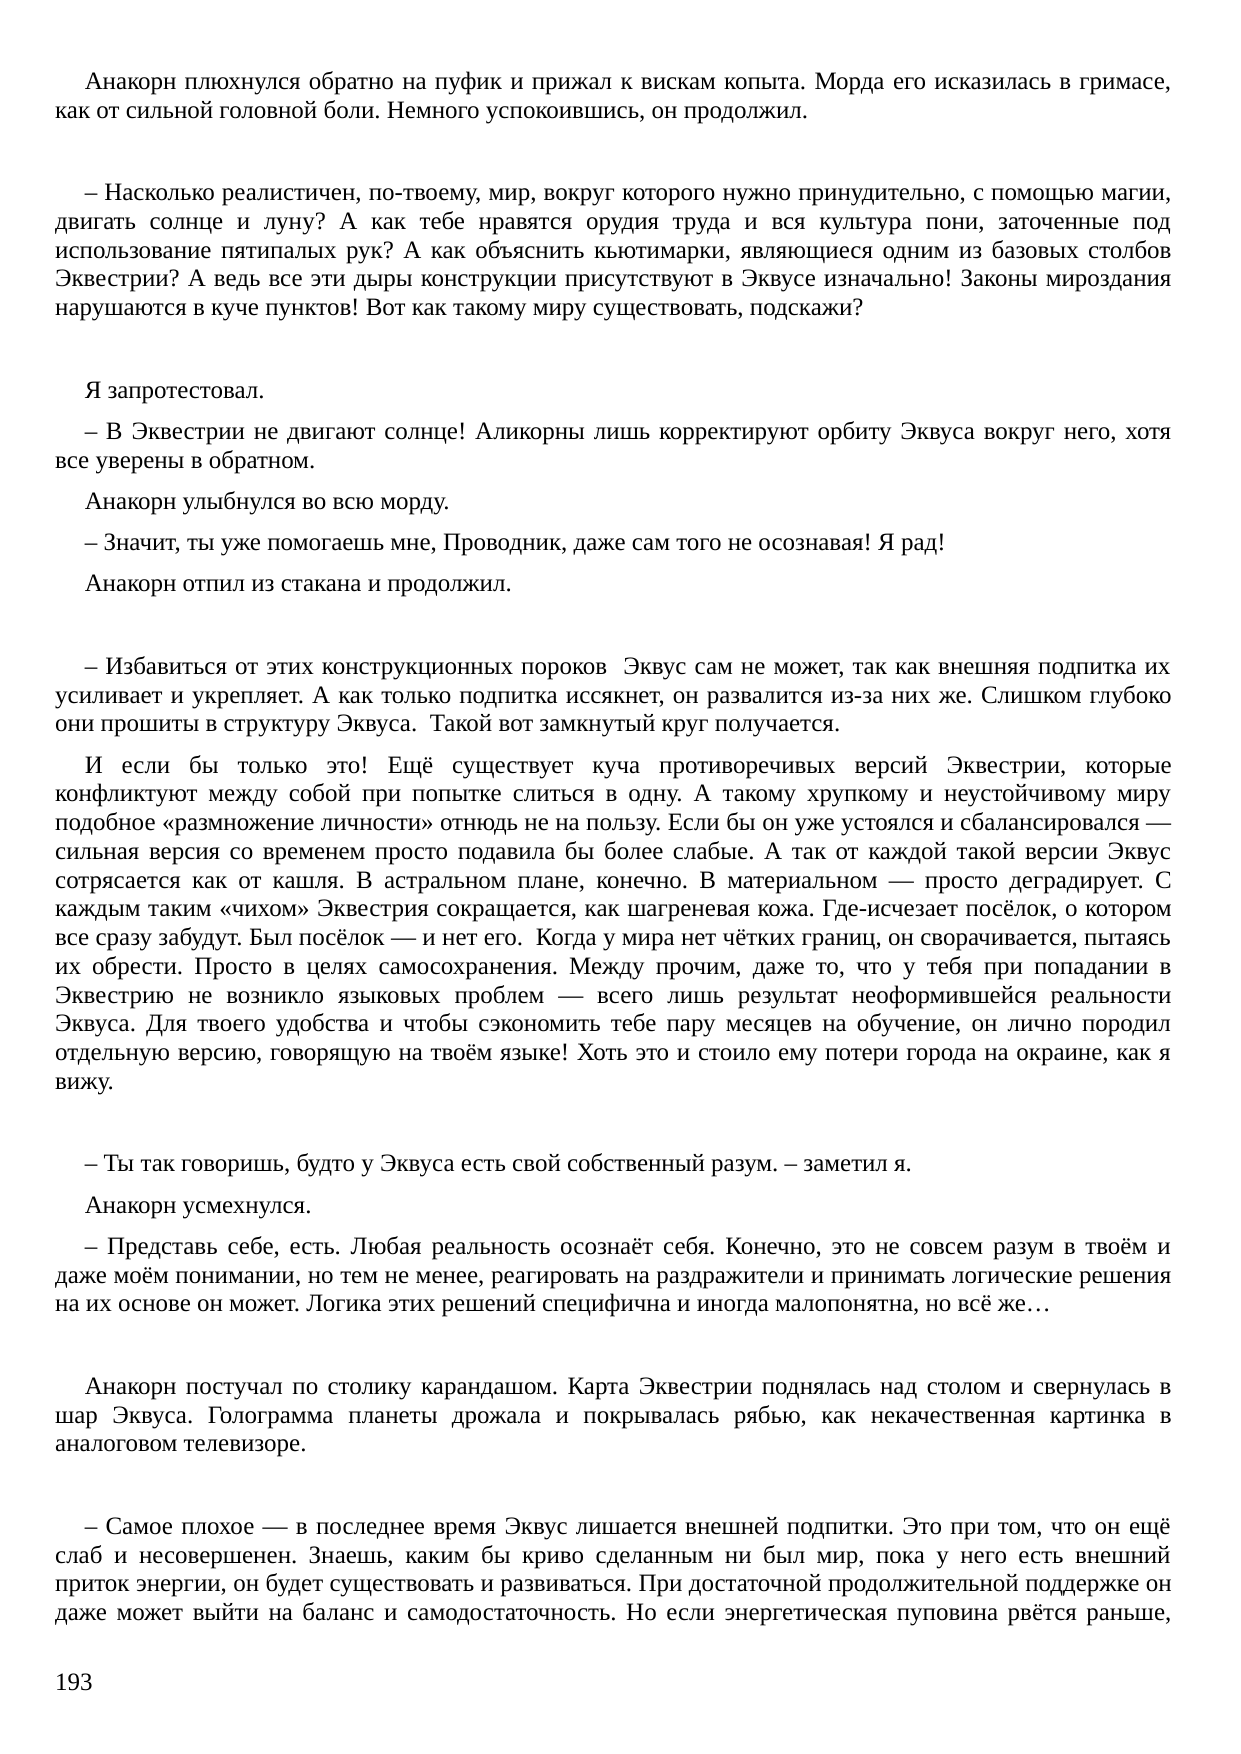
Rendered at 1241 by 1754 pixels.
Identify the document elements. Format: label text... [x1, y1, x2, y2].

text Анакорн плюхнулся обратно на пуфик и прижал к вискам копыта. Морда его исказилась в гримасе, как от сильной головной боли. Немного успокоившись, он продолжил. [55, 66, 1173, 123]
text – Избавиться от этих конструкционных пороков Эквус сам не может, так как внешняя подпитка их усиливает и укрепляет. А как только подпитка иссякнет, он развалится из-за них же. Слишком глубоко они прошиты в структуру Эквуса. Такой вот замкнутый круг получается. [55, 651, 1173, 737]
text – Представь себе, есть. Любая реальность осознаёт себя. Конечно, это не совсем разум в твоём и даже моём понимании, но тем не менее, реагировать на раздражители и принимать логические решения на их основе он может. Логика этих решений специфична и иногда малопонятна, но всё же… [55, 1231, 1173, 1317]
text Анакорн усмехнулся. [55, 1190, 1173, 1218]
text – Насколько реалистичен, по-твоему, мир, вокруг которого нужно принудительно, с помощью магии, двигать солнце и луну? А как тебе нравятся орудия труда и вся культура пони, заточенные под использование пятипалых рук? А как объяснить кьютимарки, являющиеся одним из базовых столбов Эквестрии? А ведь все эти дыры конструкции присутствуют в Эквусе изначально! Законы мироздания нарушаются в куче пунктов! Вот как такому миру существовать, подскажи? [55, 177, 1173, 321]
text Анакорн отпил из стакана и продолжил. [55, 568, 1173, 597]
text Анакорн улыбнулся во всю морду. [55, 486, 1173, 515]
text И если бы только это! Ещё существует куча противоречивых версий Эквестрии, которые конфликтуют между собой при попытке слиться в одну. А такому хрупкому и неустойчивому миру подобное «размножение личности» отнюдь не на пользу. Если бы он уже устоялся и сбалансировался — сильная версия со временем просто подавила бы более слабые. А так от каждой такой версии Эквус сотрясается как от кашля. В астральном плане, конечно. В материальном — просто деградирует. С каждым таким «чихом» Эквестрия сокращается, как шагреневая кожа. Где-исчезает посёлок, о котором все сразу забудут. Был посёлок — и нет его. Когда у мира нет чётких границ, он сворачивается, пытаясь их обрести. Просто в целях самосохранения. Между прочим, даже то, что у тебя при попадании в Эквестрию не возникло языковых проблем — всего лишь результат неоформившейся реальности Эквуса. Для твоего удобства и чтобы сэкономить тебе пару месяцев на обучение, он лично породил отдельную версию, говорящую на твоём языке! Хоть это и стоило ему потери города на окраине, как я вижу. [55, 750, 1173, 1095]
text – Ты так говоришь, будто у Эквуса есть свой собственный разум. – заметил я. [55, 1148, 1173, 1177]
text Анакорн постучал по столику карандашом. Карта Эквестрии поднялась над столом и свернулась в шар Эквуса. Голограмма планеты дрожала и покрывалась рябью, как некачественная картинка в аналоговом телевизоре. [55, 1371, 1173, 1457]
text – Самое плохое — в последнее время Эквус лишается внешней подпитки. Это при том, что он ещё слаб и несовершенен. Знаешь, каким бы криво сделанным ни был мир, пока у него есть внешний приток энергии, он будет существовать и развиваться. При достаточной продолжительной поддержке он даже может выйти на баланс и самодостаточность. Но если энергетическая пуповина рвётся раньше, [55, 1511, 1173, 1626]
text Я запротестовал. [55, 375, 1173, 403]
text – В Эквестрии не двигают солнце! Аликорны лишь корректируют орбиту Эквуса вокруг него, хотя все уверены в обратном. [55, 416, 1173, 473]
text – Значит, ты уже помогаешь мне, Проводник, даже сам того не осознавая! Я рад! [55, 527, 1173, 556]
